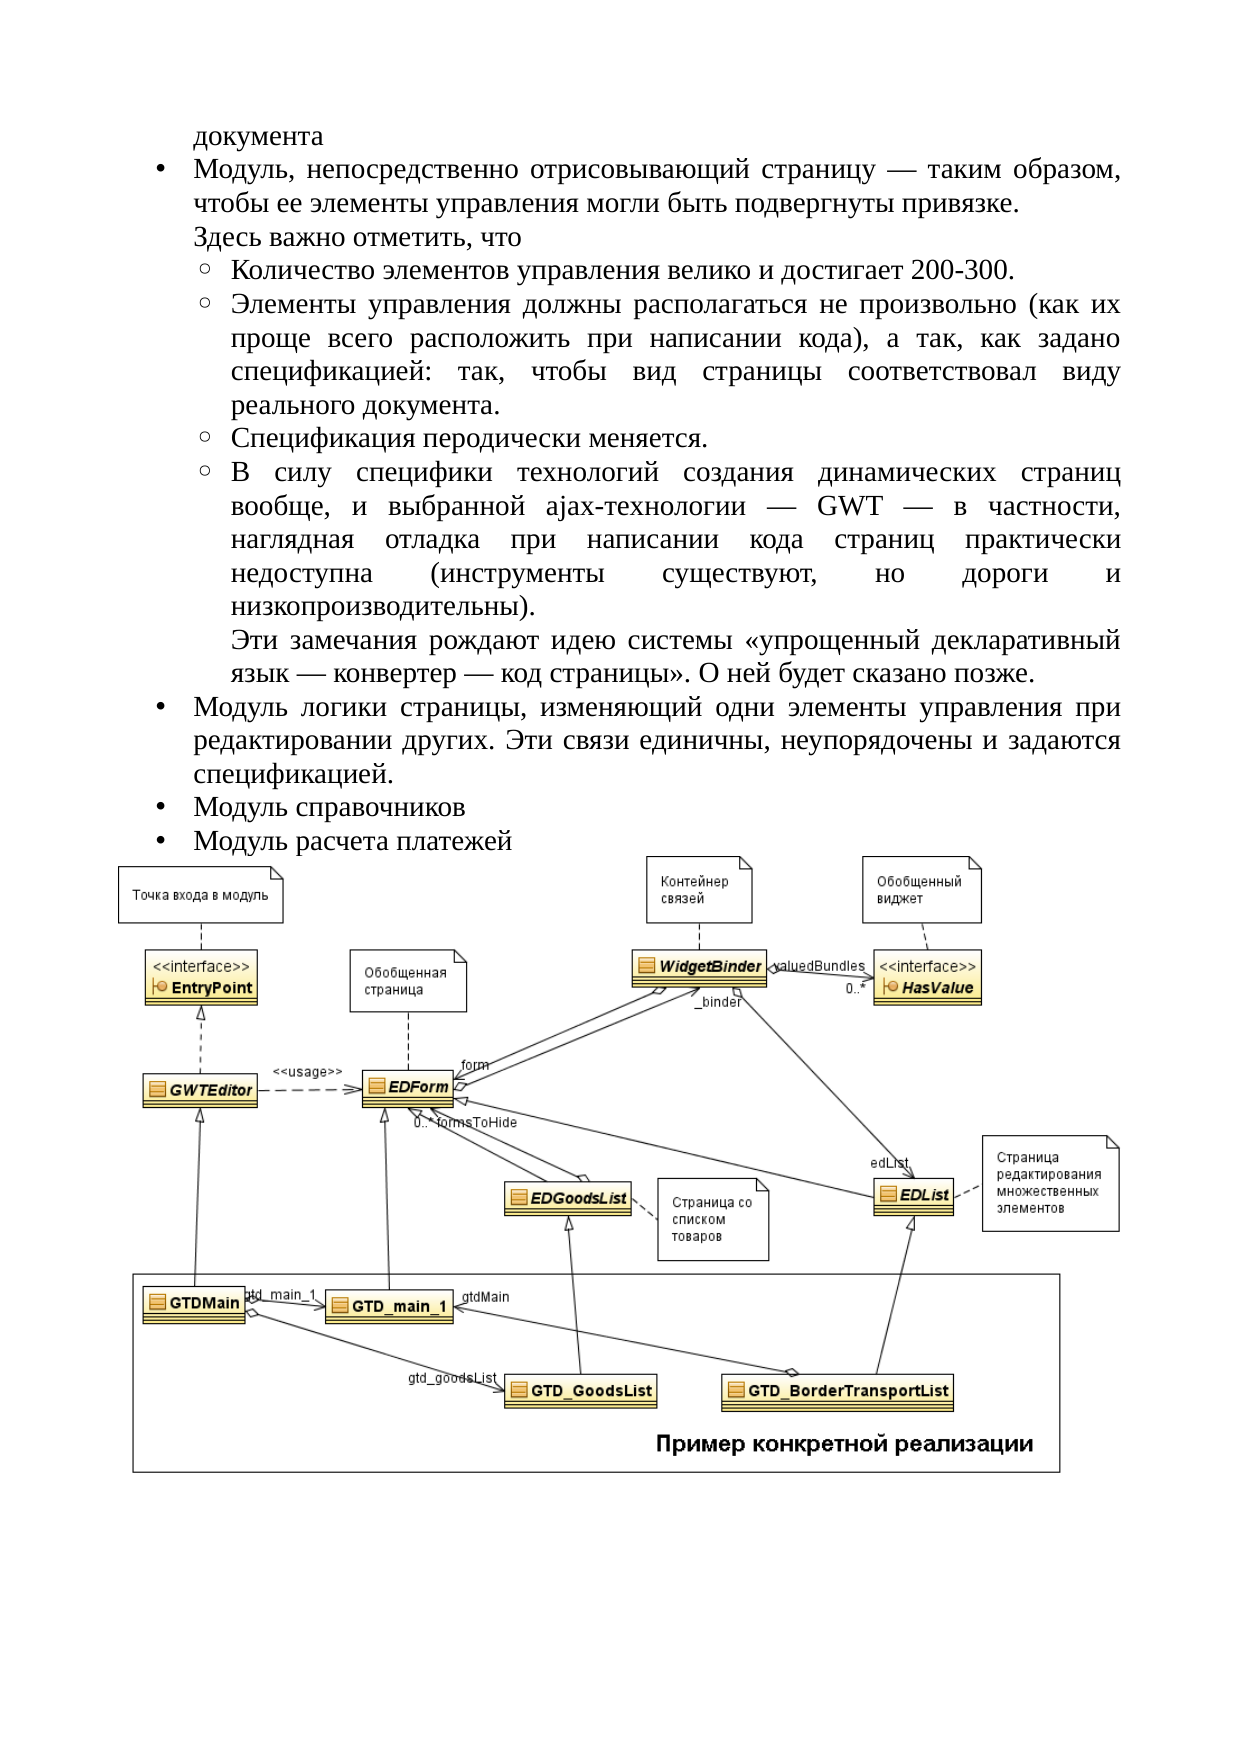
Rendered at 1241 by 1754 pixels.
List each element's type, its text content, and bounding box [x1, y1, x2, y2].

list Элементы управления должны располагаться не произвольно (как их проще всего расположить при написании кода), а так, как задано спецификацией: так, чтобы вид страницы соответствовал виду реального документа. [193, 286, 1122, 420]
list Здесь важно отметить, что [156, 219, 1122, 252]
list Модуль справочников [156, 789, 1122, 823]
list Модуль, непосредственно отрисовывающий страницу — таким образом, чтобы ее элементы управления могли быть подвергнуты привязке. [156, 152, 1122, 219]
list Модуль логики страницы, изменяющий одни элементы управления при редактировании других. Эти связи единичны, неупорядочены и задаются спецификацией. [156, 689, 1122, 789]
list Количество элементов управления велико и достигает 200-300. [193, 252, 1122, 286]
list документа [156, 118, 1122, 152]
list Модуль расчета платежей [156, 823, 1122, 856]
list Эти замечания рождают идею системы «упрощенный декларативный язык — конвертер — код страницы». О ней будет сказано позже. [193, 622, 1122, 689]
list В силу специфики технологий создания динамических страниц вообще, и выбранной ajax-технологии — GWT — в частности, наглядная отладка при написании кода страниц практически недоступна (инструменты существуют, но дороги и низкопроизводительны). [193, 454, 1122, 622]
list Спецификация перодически меняется. [193, 420, 1122, 454]
